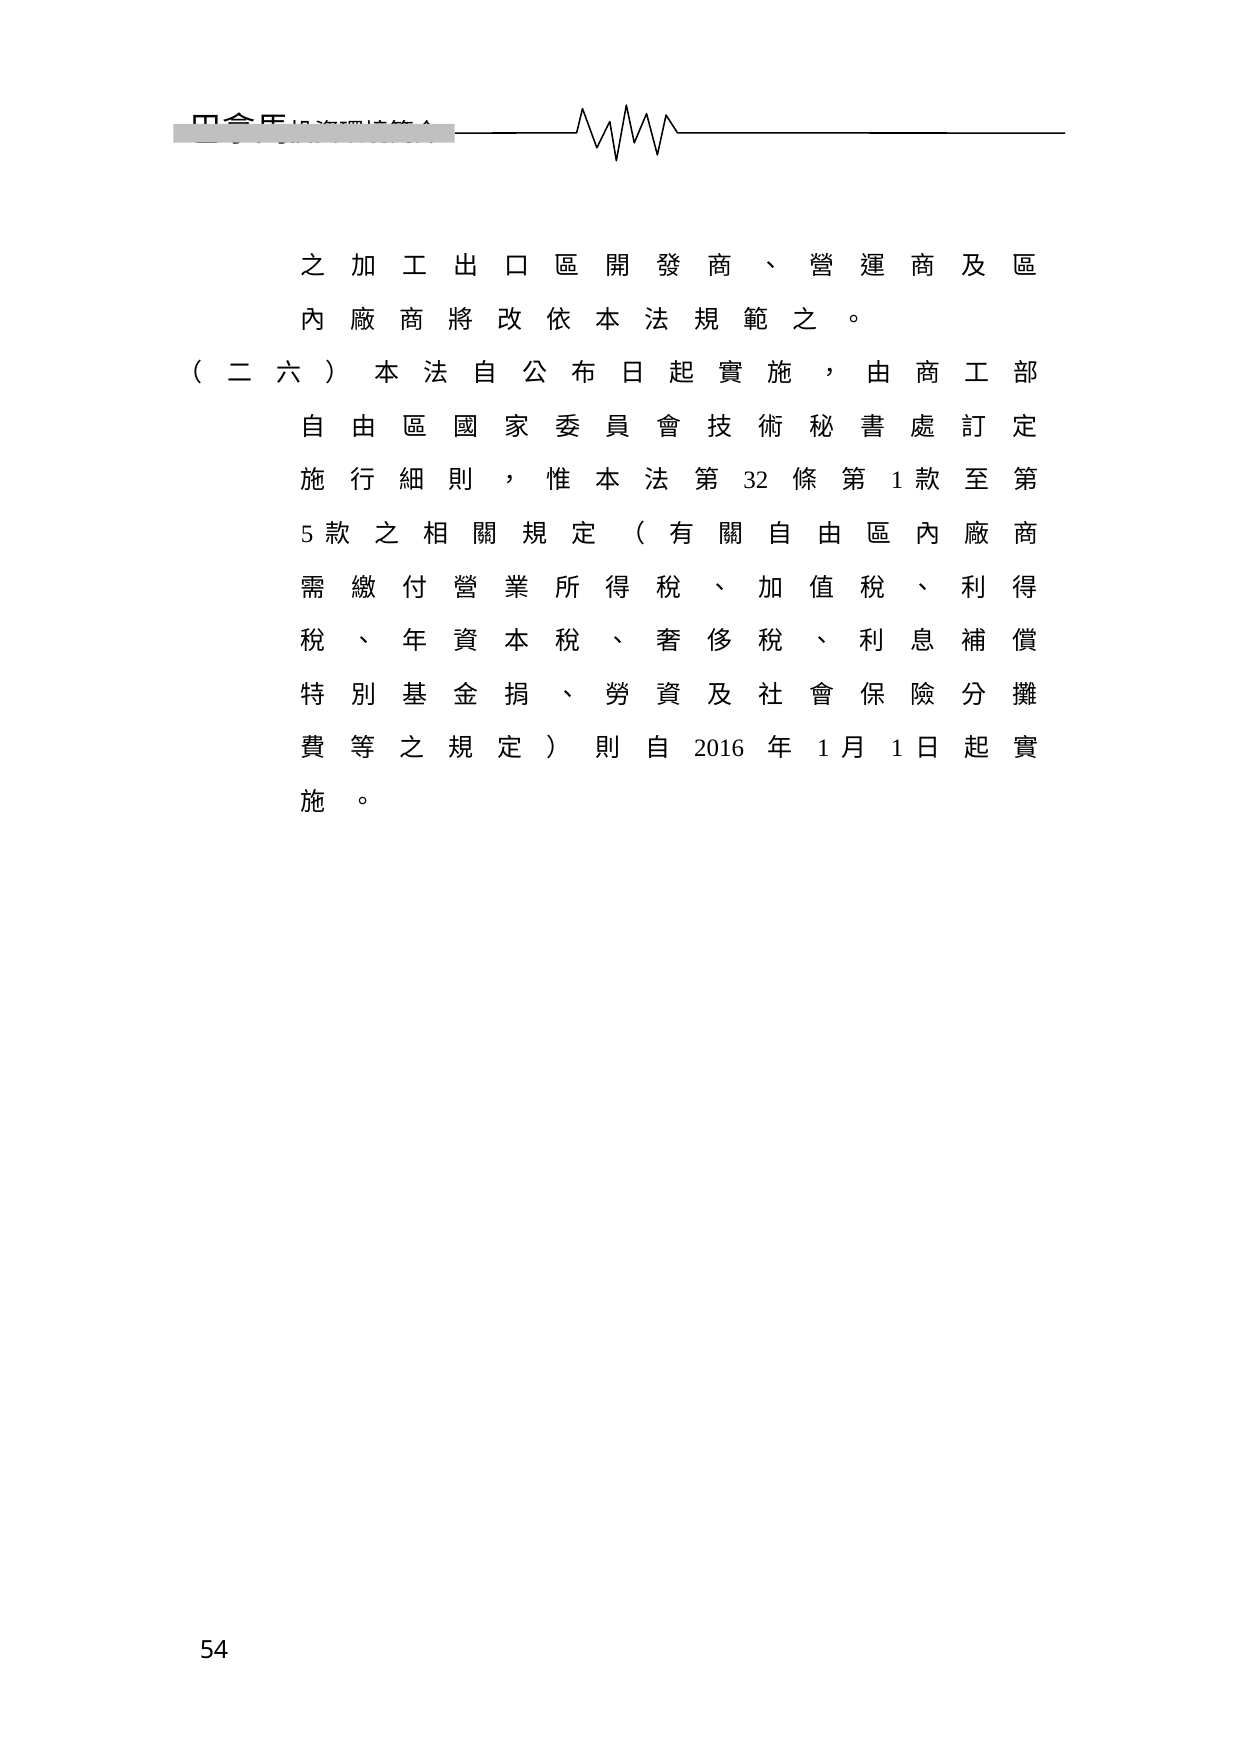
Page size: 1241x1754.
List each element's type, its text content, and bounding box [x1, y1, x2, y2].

text 之加工出口區開發商、營運商及區內廠商將改依本法規範之。 [178, 237, 1063, 344]
text （二六）本法自公布日起實施，由商工部自由區國家委員會技術秘書處訂定施行細則，惟本法第32條第1款至第5款之相關規定（有關自由區內廠商需繳付營業所得稅、加值稅、利得稅、年資本稅、奢侈稅、利息補償特別基金捐、勞資及社會保險分攤費等之規定）則自2016年1月1日起實施。 [178, 344, 1063, 826]
